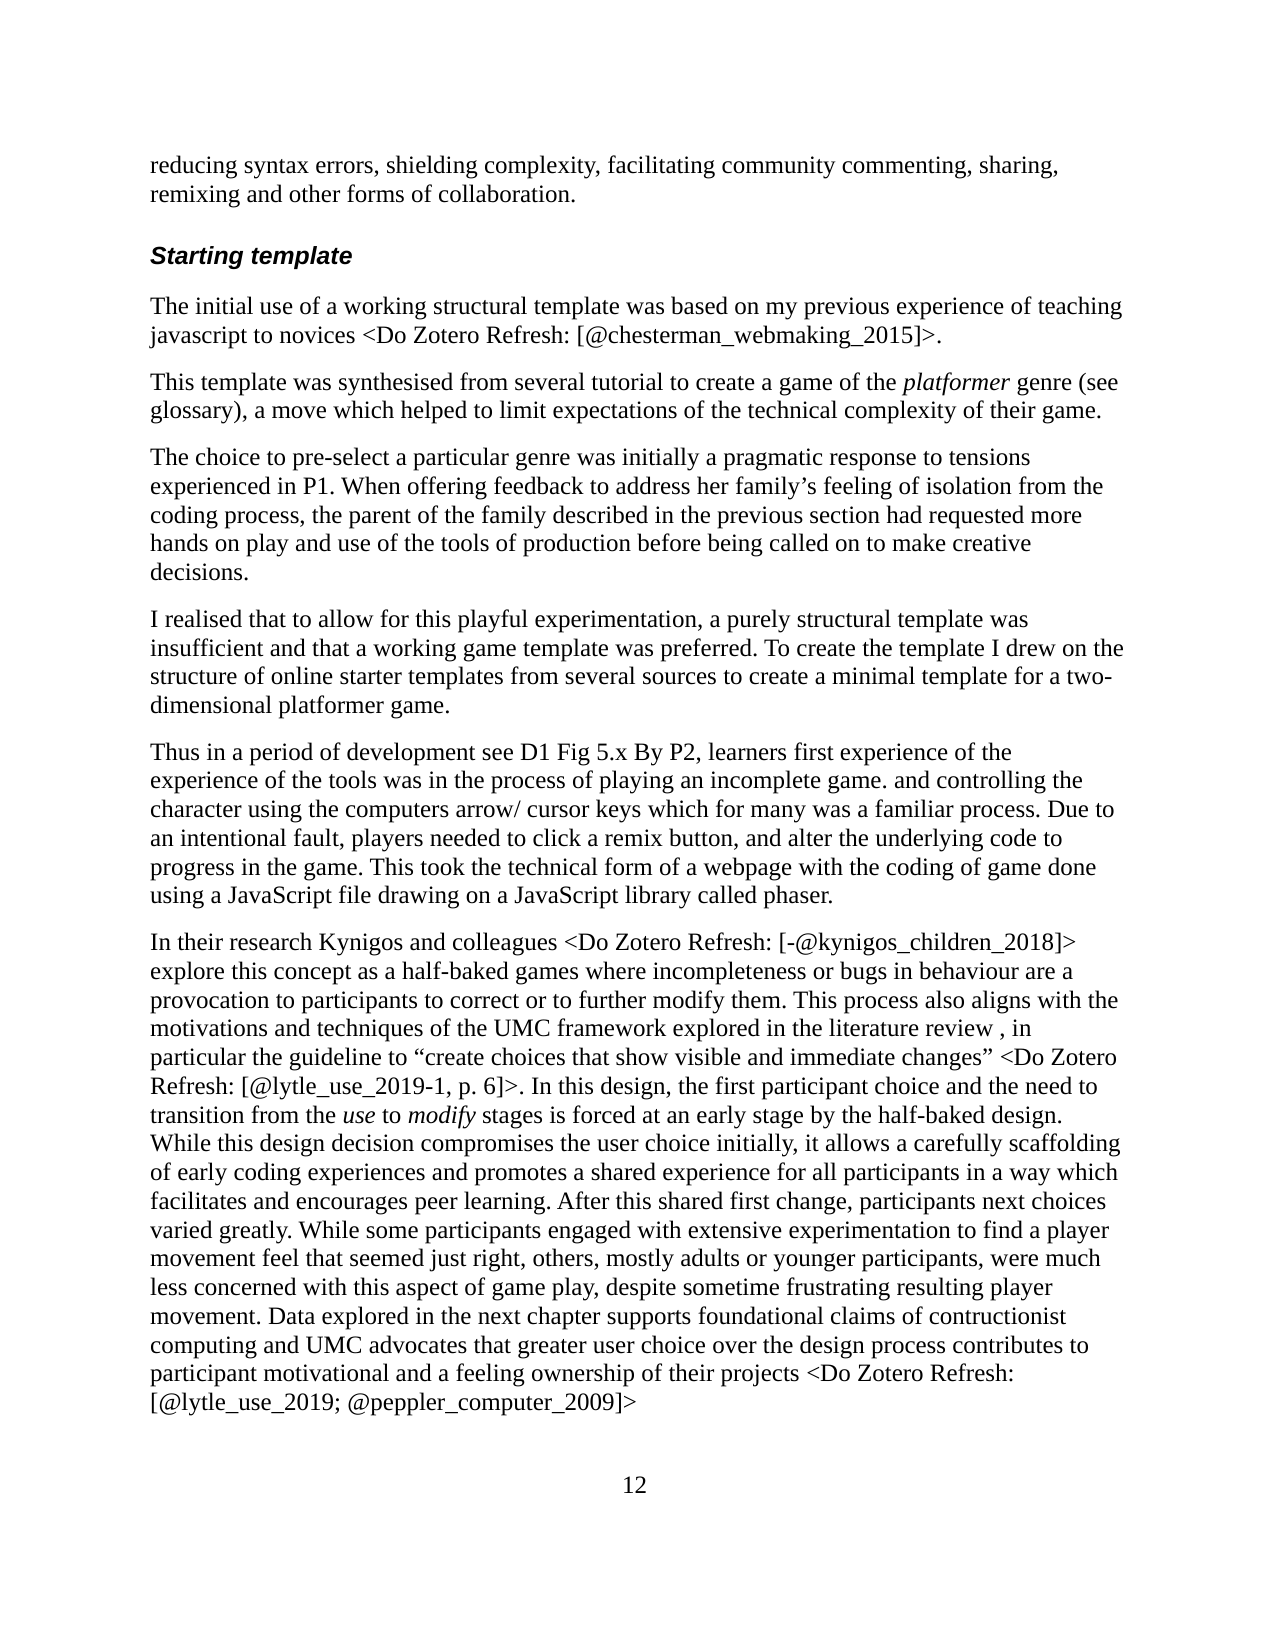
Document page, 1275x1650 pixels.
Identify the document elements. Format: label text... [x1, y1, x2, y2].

text reducing syntax errors, shielding complexity, facilitating community commenting, sharing, remixing and other forms of collaboration. [150, 150, 1125, 207]
text The initial use of a working structural template was based on my previous experience of teaching javascript to novices <Do Zotero Refresh: [@chesterman_webmaking_2015]>. [150, 291, 1125, 349]
subtitle Starting template [150, 241, 1125, 270]
text I realised that to allow for this playful experimentation, a purely structural template was insufficient and that a working game template was preferred. To create the template I drew on the structure of online starter templates from several sources to create a minimal template for a two-dimensional platformer game. [150, 604, 1125, 719]
text This template was synthesised from several tutorial to create a game of the platformer genre (see glossary), a move which helped to limit expectations of the technical complexity of their game. [150, 367, 1125, 424]
text In their research Kynigos and colleagues <Do Zotero Refresh: [-@kynigos_children_2018]> explore this concept as a half-baked games where incompleteness or bugs in behaviour are a provocation to participants to correct or to further modify them. This process also aligns with the motivations and techniques of the UMC framework explored in the literature review , in particular the guideline to “create choices that show visible and immediate changes” <Do Zotero Refresh: [@lytle_use_2019-1, p. 6]>. In this design, the first participant choice and the need to transition from the use to modify stages is forced at an early stage by the half-baked design. While this design decision compromises the user choice initially, it allows a carefully scaffolding of early coding experiences and promotes a shared experience for all participants in a way which facilitates and encourages peer learning. After this shared first change, participants next choices varied greatly. While some participants engaged with extensive experimentation to find a player movement feel that seemed just right, others, mostly adults or younger participants, were much less concerned with this aspect of game play, despite sometime frustrating resulting player movement. Data explored in the next chapter supports foundational claims of contructionist computing and UMC advocates that greater user choice over the design process contributes to participant motivational and a feeling ownership of their projects <Do Zotero Refresh: [@lytle_use_2019; @peppler_computer_2009]> [150, 927, 1125, 1416]
text Thus in a period of development see D1 Fig 5.x By P2, learners first experience of the experience of the tools was in the process of playing an incomplete game. and controlling the character using the computers arrow/ cursor keys which for many was a familiar process. Due to an intentional fault, players needed to click a remix button, and alter the underlying code to progress in the game. This took the technical form of a webpage with the coding of game done using a JavaScript file drawing on a JavaScript library called phaser. [150, 737, 1125, 909]
text The choice to pre-select a particular genre was initially a pragmatic response to tensions experienced in P1. When offering feedback to address her family’s feeling of isolation from the coding process, the parent of the family described in the previous section had requested more hands on play and use of the tools of production before being called on to make creative decisions. [150, 442, 1125, 586]
